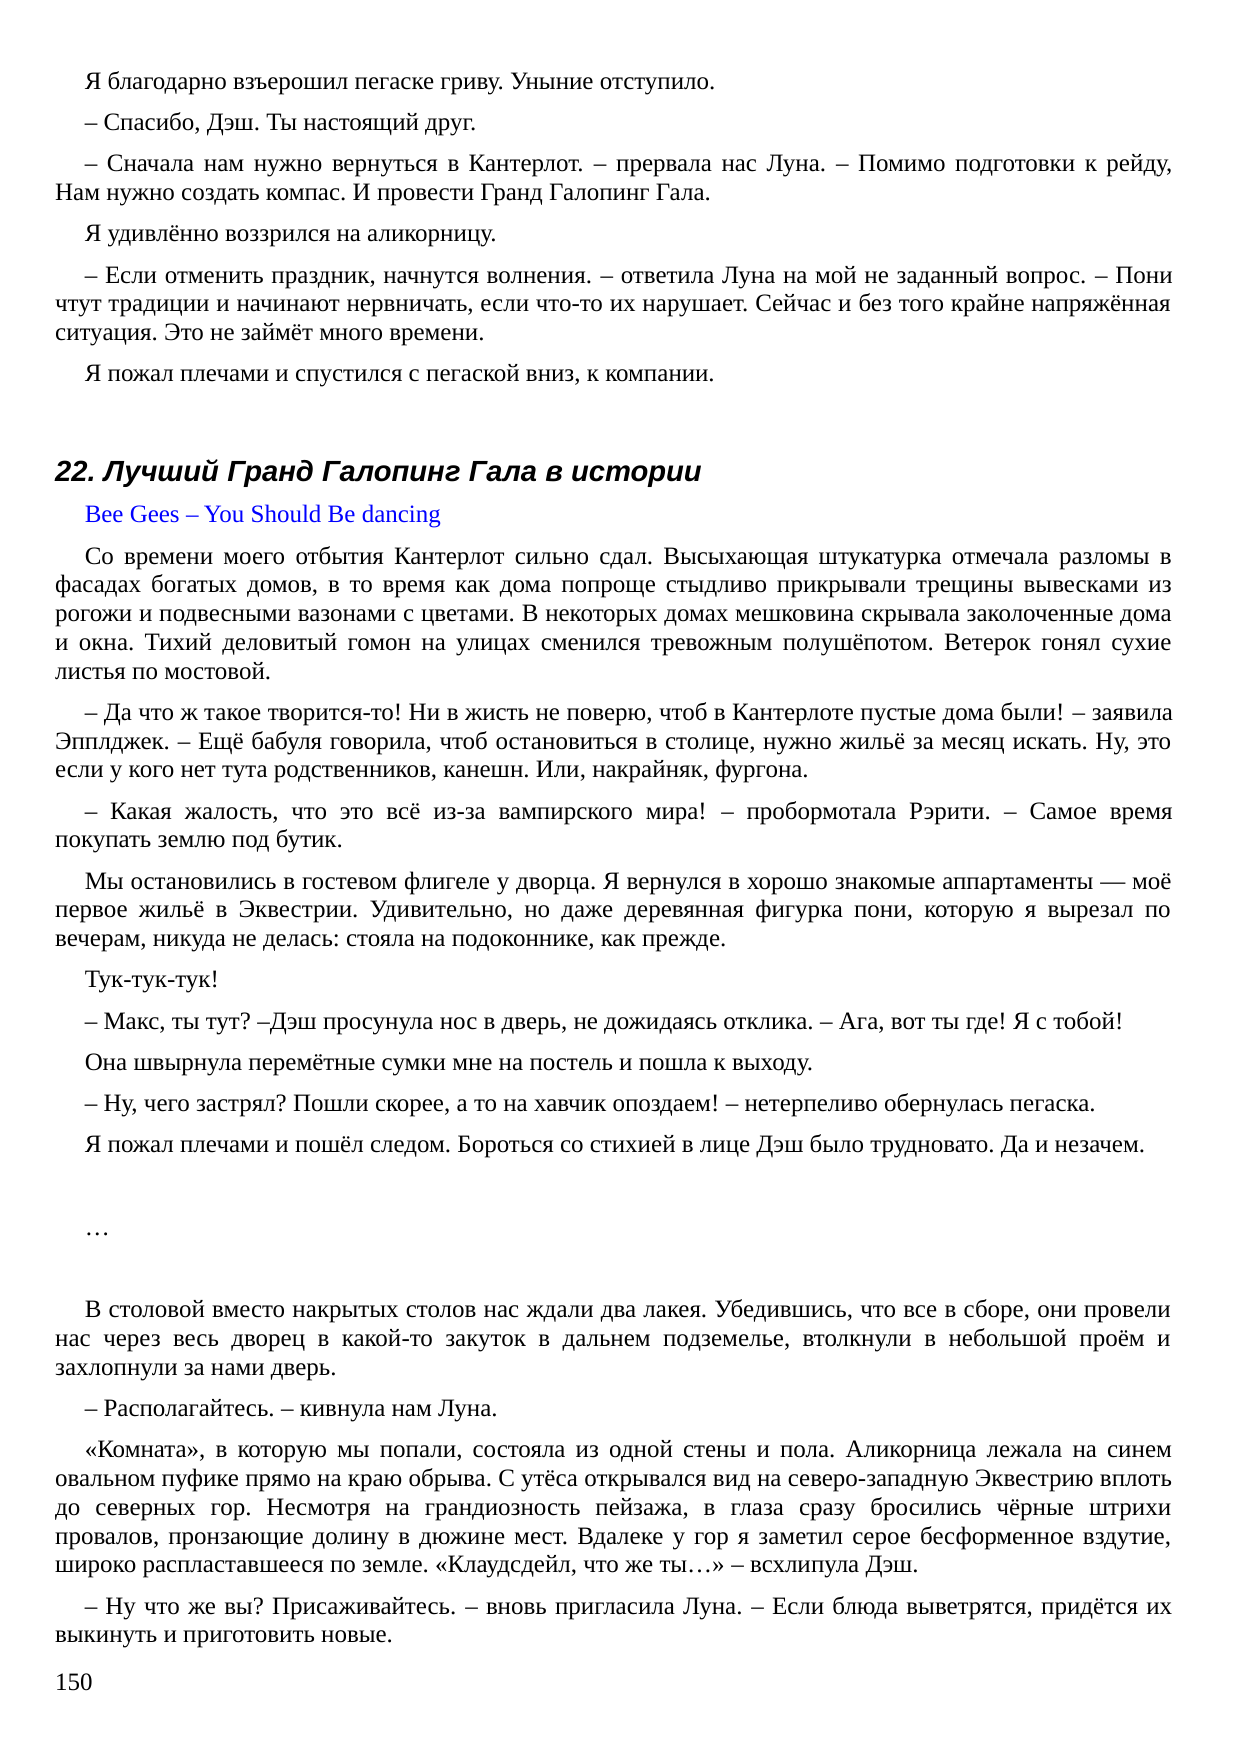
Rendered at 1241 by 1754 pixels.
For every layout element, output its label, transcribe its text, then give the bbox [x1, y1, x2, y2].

text – Если отменить праздник, начнутся волнения. – ответила Луна на мой не заданный вопрос. – Пони чтут традиции и начинают нервничать, если что-то их нарушает. Сейчас и без того крайне напряжённая ситуация. Это не займёт много времени. [55, 260, 1173, 346]
text – Какая жалость, что это всё из-за вампирского мира! – пробормотала Рэрити. – Самое время покупать землю под бутик. [55, 796, 1173, 853]
text Я пожал плечами и пошёл следом. Бороться со стихией в лице Дэш было трудновато. Да и незачем. [55, 1129, 1173, 1158]
text – Спасибо, Дэш. Ты настоящий друг. [55, 107, 1173, 136]
text В столовой вместо накрытых столов нас ждали два лакея. Убедившись, что все в сборе, они провели нас через весь дворец в какой-то закуток в дальнем подземелье, втолкнули в небольшой проём и захлопнули за нами дверь. [55, 1294, 1173, 1381]
text Bee Gees – You Should Be dancing [55, 499, 1173, 528]
text «Комната», в которую мы попали, состояла из одной стены и пола. Аликорница лежала на синем овальном пуфике прямо на краю обрыва. С утёса открывался вид на северо-западную Эквестрию вплоть до северных гор. Несмотря на грандиозность пейзажа, в глаза сразу бросились чёрные штрихи провалов, пронзающие долину в дюжине мест. Вдалеке у гор я заметил серое бесформенное вздутие, широко распластавшееся по земле. «Клаудсдейл, что же ты…» – всхлипула Дэш. [55, 1434, 1173, 1578]
text Со времени моего отбытия Кантерлот сильно сдал. Высыхающая штукатурка отмечала разломы в фасадах богатых домов, в то время как дома попроще стыдливо прикрывали трещины вывесками из рогожи и подвесными вазонами с цветами. В некоторых домах мешковина скрывала заколоченные дома и окна. Тихий деловитый гомон на улицах сменился тревожным полушёпотом. Ветерок гонял сухие листья по мостовой. [55, 541, 1173, 684]
text … [55, 1212, 1173, 1241]
text – Макс, ты тут? –Дэш просунула нос в дверь, не дожидаясь отклика. – Ага, вот ты где! Я с тобой! [55, 1006, 1173, 1034]
text Я благодарно взъерошил пегаске гриву. Уныние отступило. [55, 66, 1173, 95]
text Тук-тук-тук! [55, 964, 1173, 993]
text Я пожал плечами и спустился с пегаской вниз, к компании. [55, 358, 1173, 387]
subtitle 22. Лучший Гранд Галопинг Гала в истории [55, 453, 1173, 487]
text Я удивлённо воззрился на аликорницу. [55, 218, 1173, 247]
text – Ну, чего застрял? Пошли скорее, а то на хавчик опоздаем! – нетерпеливо обернулась пегаска. [55, 1088, 1173, 1117]
text Мы остановились в гостевом флигеле у дворца. Я вернулся в хорошо знакомые аппартаменты — моё первое жильё в Эквестрии. Удивительно, но даже деревянная фигурка пони, которую я вырезал по вечерам, никуда не делась: стояла на подоконнике, как прежде. [55, 866, 1173, 952]
text – Да что ж такое творится-то! Ни в жисть не поверю, чтоб в Кантерлоте пустые дома были! – заявила Эпплджек. – Ещё бабуля говорила, чтоб остановиться в столице, нужно жильё за месяц искать. Ну, это если у кого нет тута родственников, канешн. Или, накрайняк, фургона. [55, 697, 1173, 783]
text – Ну что же вы? Присаживайтесь. – вновь пригласила Луна. – Если блюда выветрятся, придётся их выкинуть и приготовить новые. [55, 1591, 1173, 1648]
text – Сначала нам нужно вернуться в Кантерлот. – прервала нас Луна. – Помимо подготовки к рейду, Нам нужно создать компас. И провести Гранд Галопинг Гала. [55, 148, 1173, 206]
text – Располагайтесь. – кивнула нам Луна. [55, 1393, 1173, 1422]
text Она швырнула перемётные сумки мне на постель и пошла к выходу. [55, 1047, 1173, 1076]
